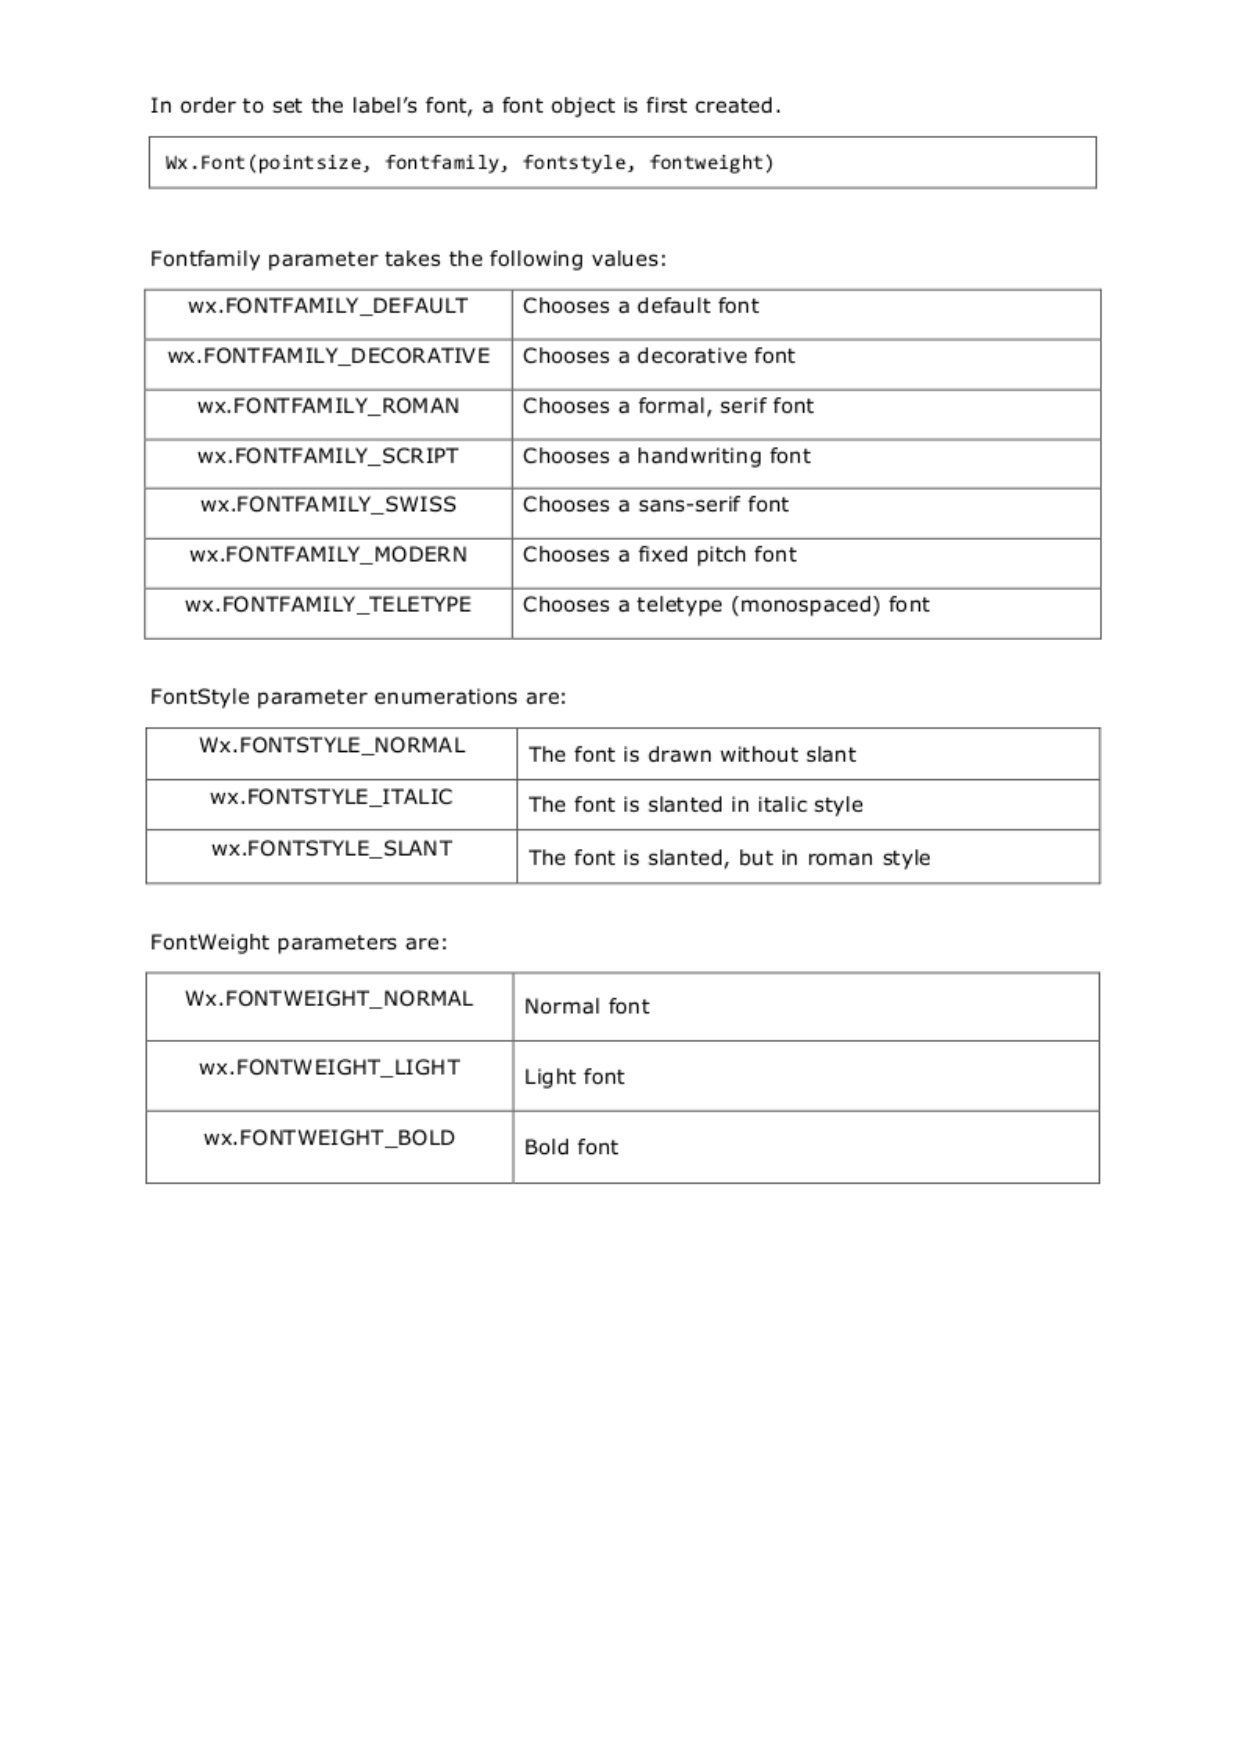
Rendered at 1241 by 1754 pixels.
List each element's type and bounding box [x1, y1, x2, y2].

picture [127, 87, 1113, 1211]
